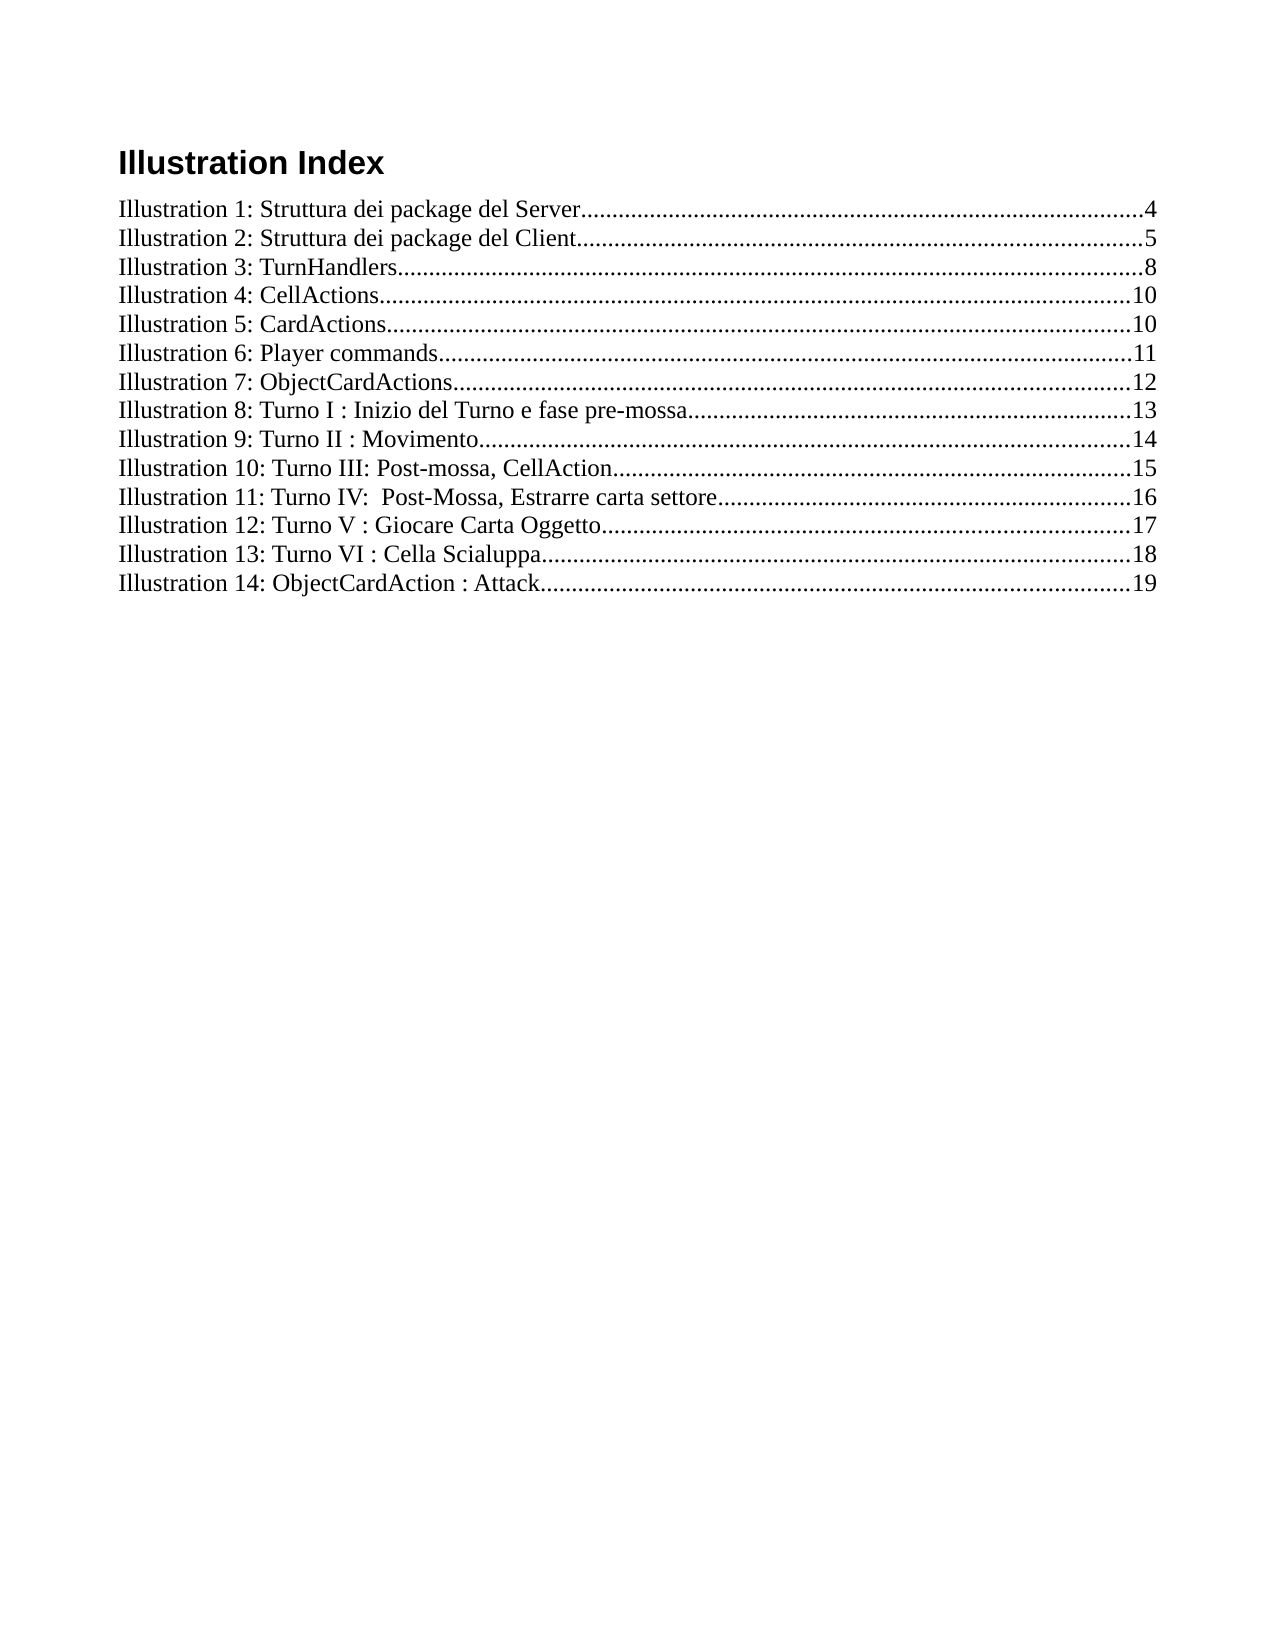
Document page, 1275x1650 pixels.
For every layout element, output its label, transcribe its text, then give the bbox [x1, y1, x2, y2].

text Illustration 10: Turno III: Post-mossa, CellAction 15 [118, 453, 1157, 482]
text Illustration 11: Turno IV: Post-Mossa, Estrarre carta settore 16 [118, 482, 1157, 510]
text Illustration 1: Struttura dei package del Server 4 [118, 194, 1157, 223]
text Illustration 7: ObjectCardActions 12 [118, 367, 1157, 395]
text Illustration 6: Player commands 11 [118, 338, 1157, 367]
text Illustration 8: Turno I : Inizio del Turno e fase pre-mossa 13 [118, 395, 1157, 424]
text Illustration 14: ObjectCardAction : Attack 19 [118, 568, 1157, 597]
text Illustration 9: Turno II : Movimento 14 [118, 424, 1157, 453]
text Illustration 3: TurnHandlers 8 [118, 252, 1157, 280]
subtitle Illustration Index [118, 143, 1157, 182]
text Illustration 4: CellActions 10 [118, 280, 1157, 309]
text Illustration 2: Struttura dei package del Client 5 [118, 223, 1157, 252]
text Illustration 12: Turno V : Giocare Carta Oggetto 17 [118, 510, 1157, 539]
text Illustration 5: CardActions 10 [118, 309, 1157, 338]
text Illustration 13: Turno VI : Cella Scialuppa 18 [118, 539, 1157, 568]
